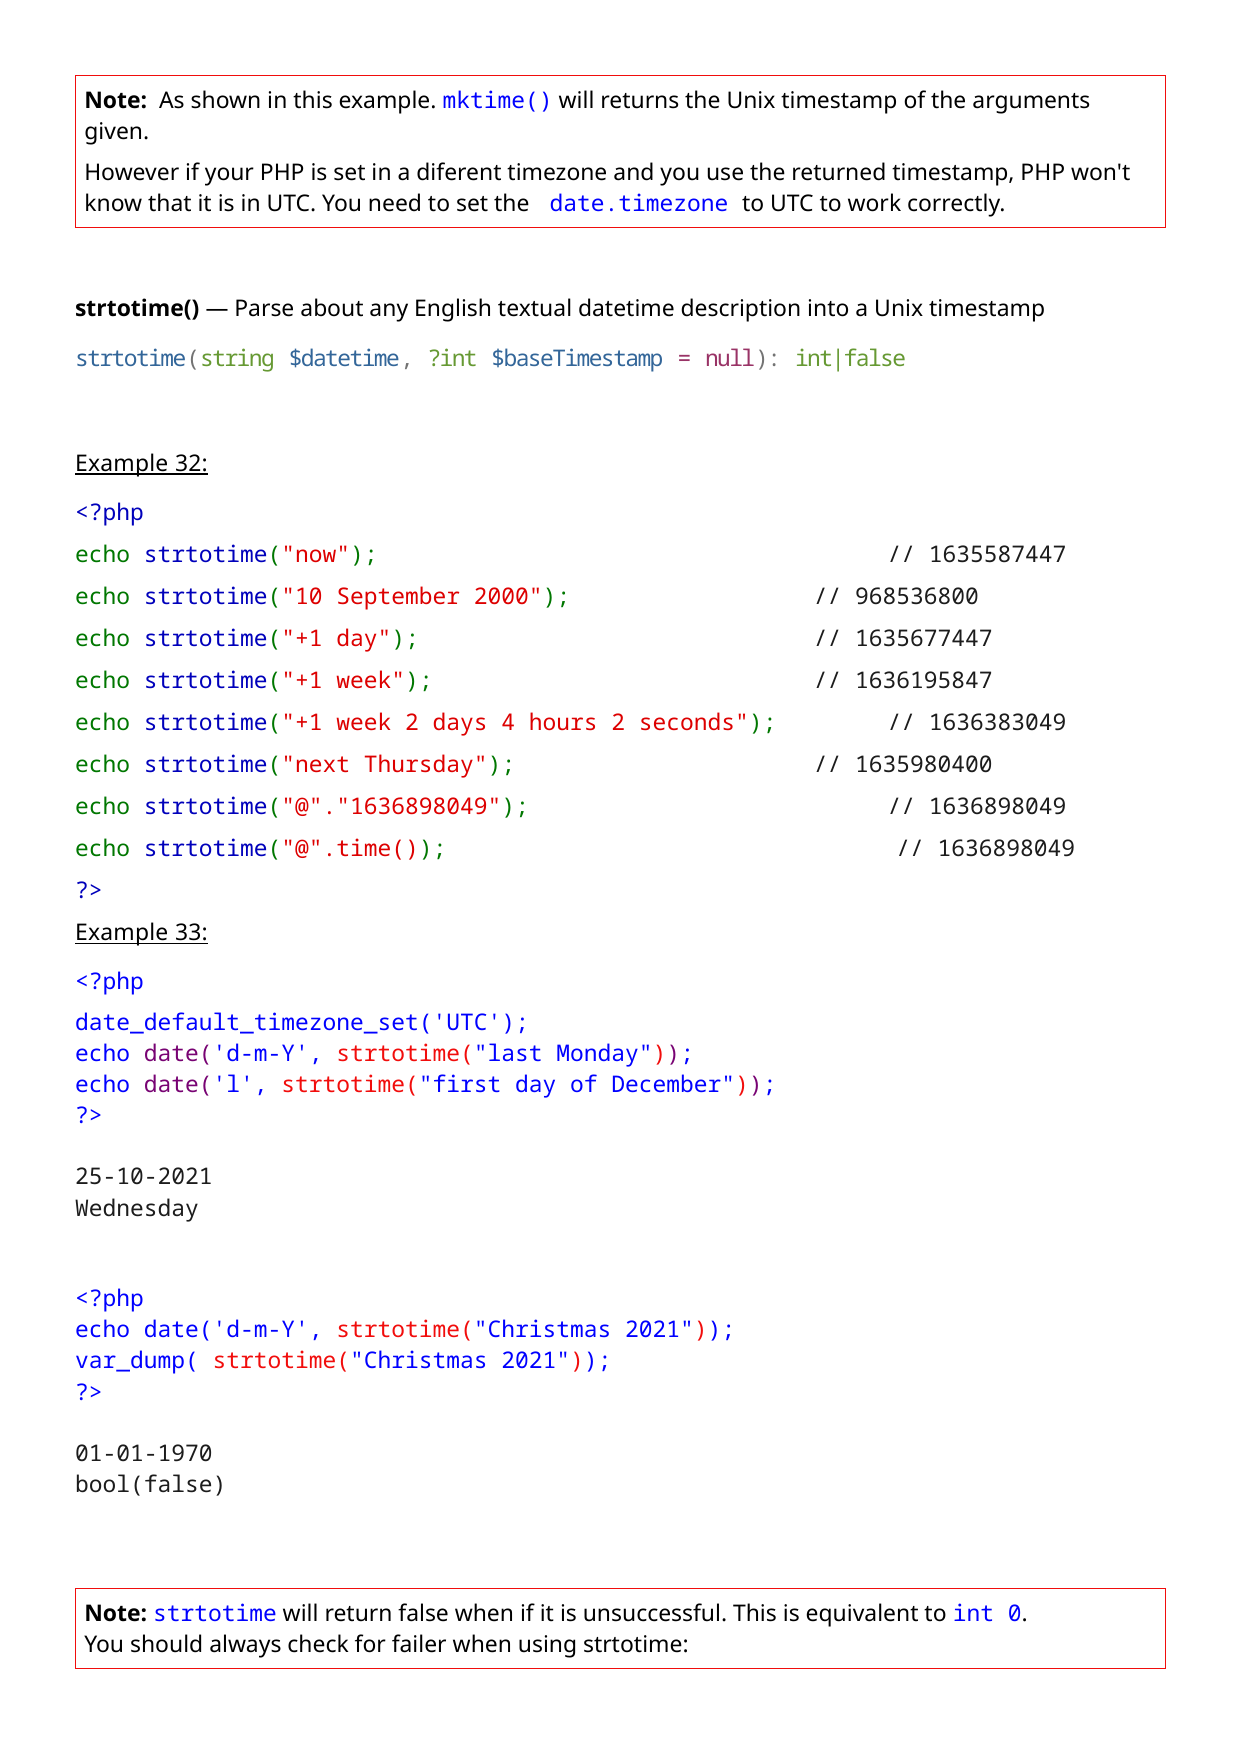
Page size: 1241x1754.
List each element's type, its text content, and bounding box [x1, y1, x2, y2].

text echo strtotime("+1 week"); // 1636195847 [75, 664, 1166, 695]
text You should always check for failer when using strtotime: [76, 1619, 1165, 1668]
text strtotime(string $datetime, ?int $baseTimestamp = null): int|false [75, 342, 1166, 373]
text ?> [75, 874, 1166, 905]
text echo strtotime("+1 day"); // 1635677447 [75, 622, 1166, 653]
text ?> [75, 1099, 1166, 1131]
text echo date('l', strtotime("first day of December")); [75, 1068, 1166, 1099]
text ?> [75, 1376, 1166, 1407]
text 25-10-2021 [75, 1160, 1166, 1191]
text echo strtotime("+1 week 2 days 4 hours 2 seconds"); // 1636383049 [75, 706, 1166, 737]
text echo strtotime("now"); // 1635587447 [75, 538, 1166, 569]
text echo strtotime("10 September 2000"); // 968536800 [75, 580, 1166, 611]
text echo strtotime("next Thursday"); // 1635980400 [75, 748, 1166, 779]
text <?php [75, 496, 1166, 527]
text date_default_timezone_set('UTC'); [75, 1006, 1166, 1037]
text <?php [75, 965, 1166, 997]
text Note: strtotime will return false when if it is unsuccessful. This is equivalent to int 0. [76, 1589, 1165, 1619]
text <?php [75, 1282, 1166, 1313]
text echo strtotime("@".time()); // 1636898049 [75, 832, 1166, 863]
text Example 32: [75, 447, 1166, 478]
text Example 33: [75, 916, 1166, 947]
text echo strtotime("@"."1636898049"); // 1636898049 [75, 790, 1166, 821]
text 01-01-1970 [75, 1437, 1166, 1468]
text strtotime() — Parse about any English textual datetime description into a Unix timestamp [75, 292, 1166, 323]
text Wednesday [75, 1191, 1166, 1223]
text echo date('d-m-Y', strtotime("Christmas 2021")); [75, 1313, 1166, 1344]
text bool(false) [75, 1468, 1166, 1499]
text var_dump( strtotime("Christmas 2021")); [75, 1344, 1166, 1376]
text However if your PHP is set in a diferent timezone and you use the returned timestamp, PHP won't know that it is in UTC. You need to set the date.timezone to UTC to work correctly. [76, 146, 1165, 227]
text echo date('d-m-Y', strtotime("last Monday")); [75, 1037, 1166, 1068]
text Note: As shown in this example. mktime() will returns the Unix timestamp of the arguments given. [76, 76, 1165, 146]
